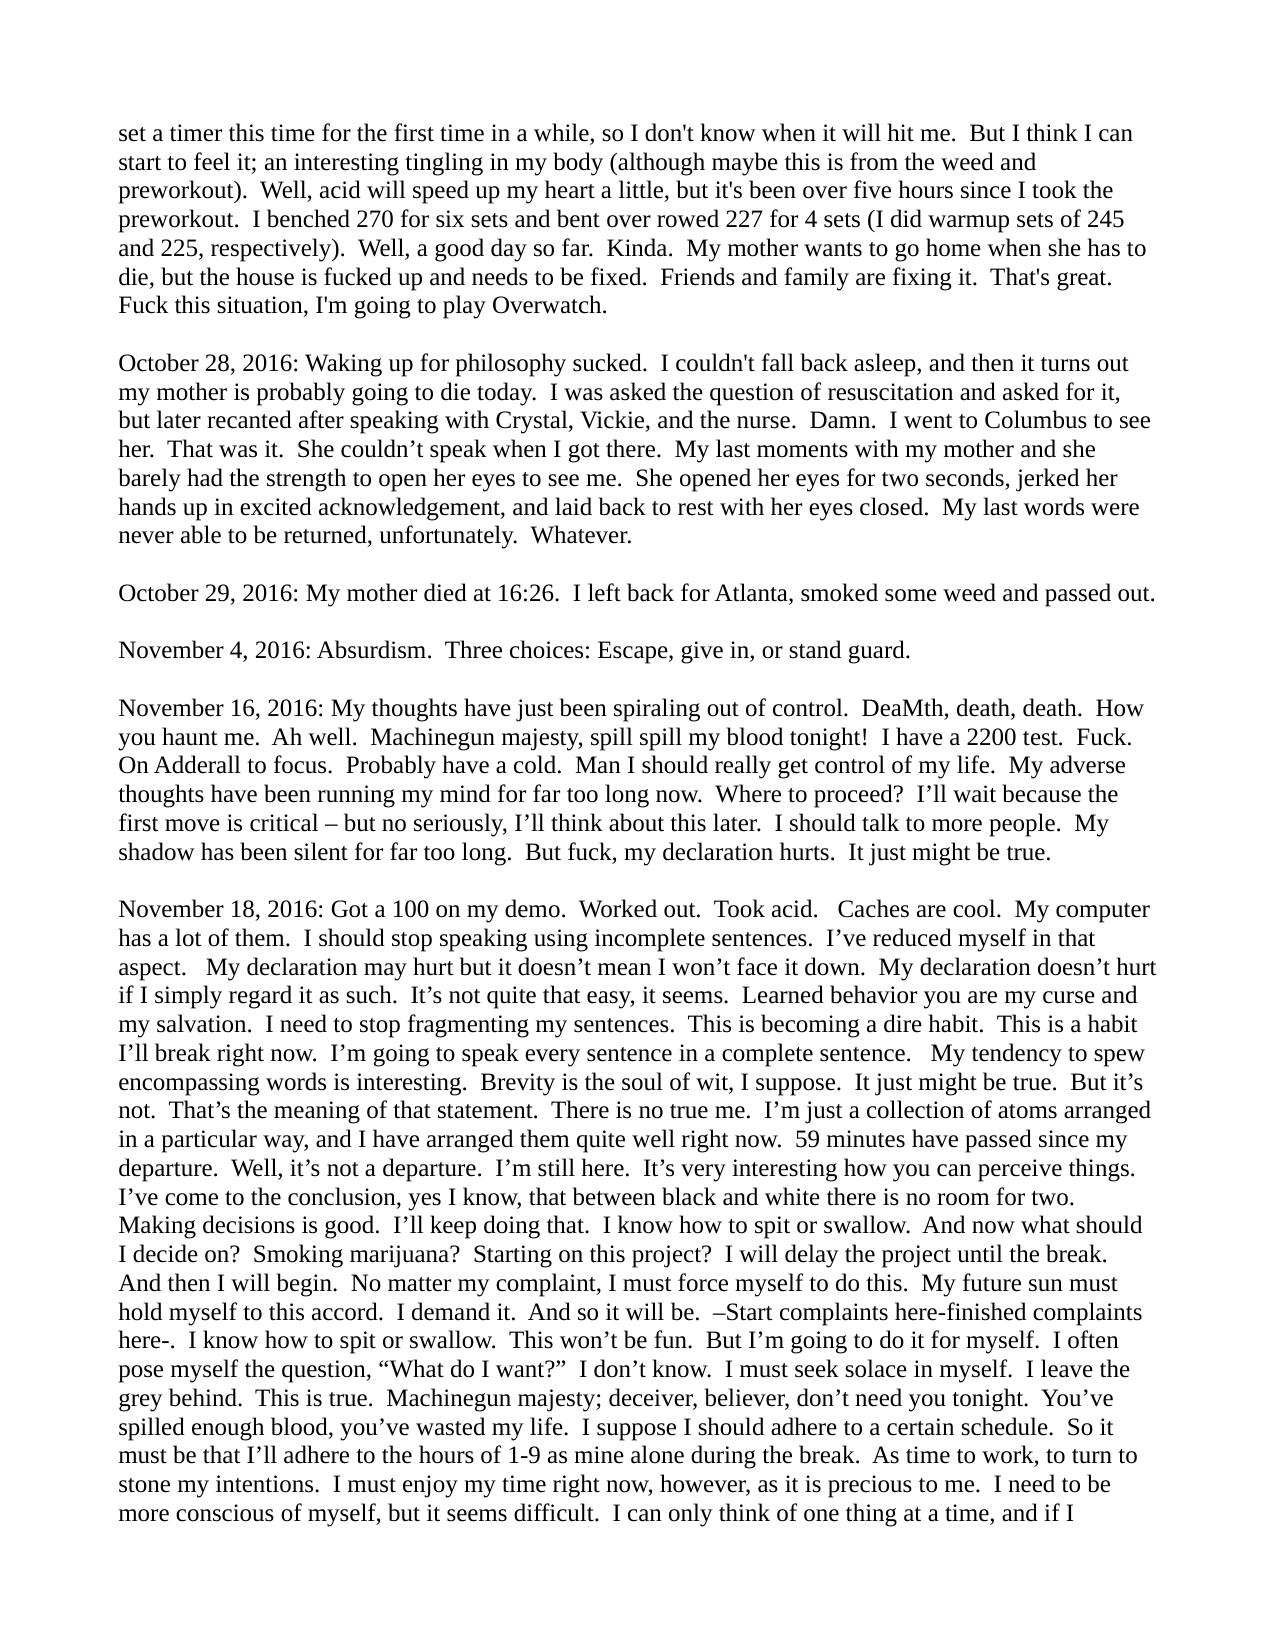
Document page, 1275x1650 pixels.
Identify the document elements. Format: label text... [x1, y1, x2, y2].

text November 18, 2016: Got a 100 on my demo. Worked out. Took acid. Caches are cool. My computer has a lot of them. I should stop speaking using incomplete sentences. I’ve reduced myself in that aspect. My declaration may hurt but it doesn’t mean I won’t face it down. My declaration doesn’t hurt if I simply regard it as such. It’s not quite that easy, it seems. Learned behavior you are my curse and my salvation. I need to stop fragmenting my sentences. This is becoming a dire habit. This is a habit I’ll break right now. I’m going to speak every sentence in a complete sentence. My tendency to spew encompassing words is interesting. Brevity is the soul of wit, I suppose. It just might be true. But it’s not. That’s the meaning of that statement. There is no true me. I’m just a collection of atoms arranged in a particular way, and I have arranged them quite well right now. 59 minutes have passed since my departure. Well, it’s not a departure. I’m still here. It’s very interesting how you can perceive things. I’ve come to the conclusion, yes I know, that between black and white there is no room for two. Making decisions is good. I’ll keep doing that. I know how to spit or swallow. And now what should I decide on? Smoking marijuana? Starting on this project? I will delay the project until the break. And then I will begin. No matter my complaint, I must force myself to do this. My future sun must hold myself to this accord. I demand it. And so it will be. –Start complaints here-finished complaints here-. I know how to spit or swallow. This won’t be fun. But I’m going to do it for myself. I often pose myself the question, “What do I want?” I don’t know. I must seek solace in myself. I leave the grey behind. This is true. Machinegun majesty; deceiver, believer, don’t need you tonight. You’ve spilled enough blood, you’ve wasted my life. I suppose I should adhere to a certain schedule. So it must be that I’ll adhere to the hours of 1-9 as mine alone during the break. As time to work, to turn to stone my intentions. I must enjoy my time right now, however, as it is precious to me. I need to be more conscious of myself, but it seems difficult. I can only think of one thing at a time, and if I [118, 894, 1157, 1527]
text October 28, 2016: Waking up for philosophy sucked. I couldn't fall back asleep, and then it turns out my mother is probably going to die today. I was asked the question of resuscitation and asked for it, but later recanted after speaking with Crystal, Vickie, and the nurse. Damn. I went to Columbus to see her. That was it. She couldn’t speak when I got there. My last moments with my mother and she barely had the strength to open her eyes to see me. She opened her eyes for two seconds, jerked her hands up in excited acknowledgement, and laid back to rest with her eyes closed. My last words were never able to be returned, unfortunately. Whatever. [118, 348, 1157, 549]
text set a timer this time for the first time in a while, so I don't know when it will hit me. But I think I can start to feel it; an interesting tingling in my body (although maybe this is from the weed and preworkout). Well, acid will speed up my heart a little, but it's been over five hours since I took the preworkout. I benched 270 for six sets and bent over rowed 227 for 4 sets (I did warmup sets of 245 and 225, respectively). Well, a good day so far. Kinda. My mother wants to go home when she has to die, but the house is fucked up and needs to be fixed. Friends and family are fixing it. That's great. Fuck this situation, I'm going to play Overwatch. [118, 118, 1157, 319]
text November 16, 2016: My thoughts have just been spiraling out of control. DeaMth, death, death. How you haunt me. Ah well. Machinegun majesty, spill spill my blood tonight! I have a 2200 test. Fuck. On Adderall to focus. Probably have a cold. Man I should really get control of my life. My adverse thoughts have been running my mind for far too long now. Where to proceed? I’ll wait because the first move is critical – but no seriously, I’ll think about this later. I should talk to more people. My shadow has been silent for far too long. But fuck, my declaration hurts. It just might be true. [118, 693, 1157, 866]
text October 29, 2016: My mother died at 16:26. I left back for Atlanta, smoked some weed and passed out. [118, 578, 1157, 607]
text November 4, 2016: Absurdism. Three choices: Escape, give in, or stand guard. [118, 636, 1157, 664]
